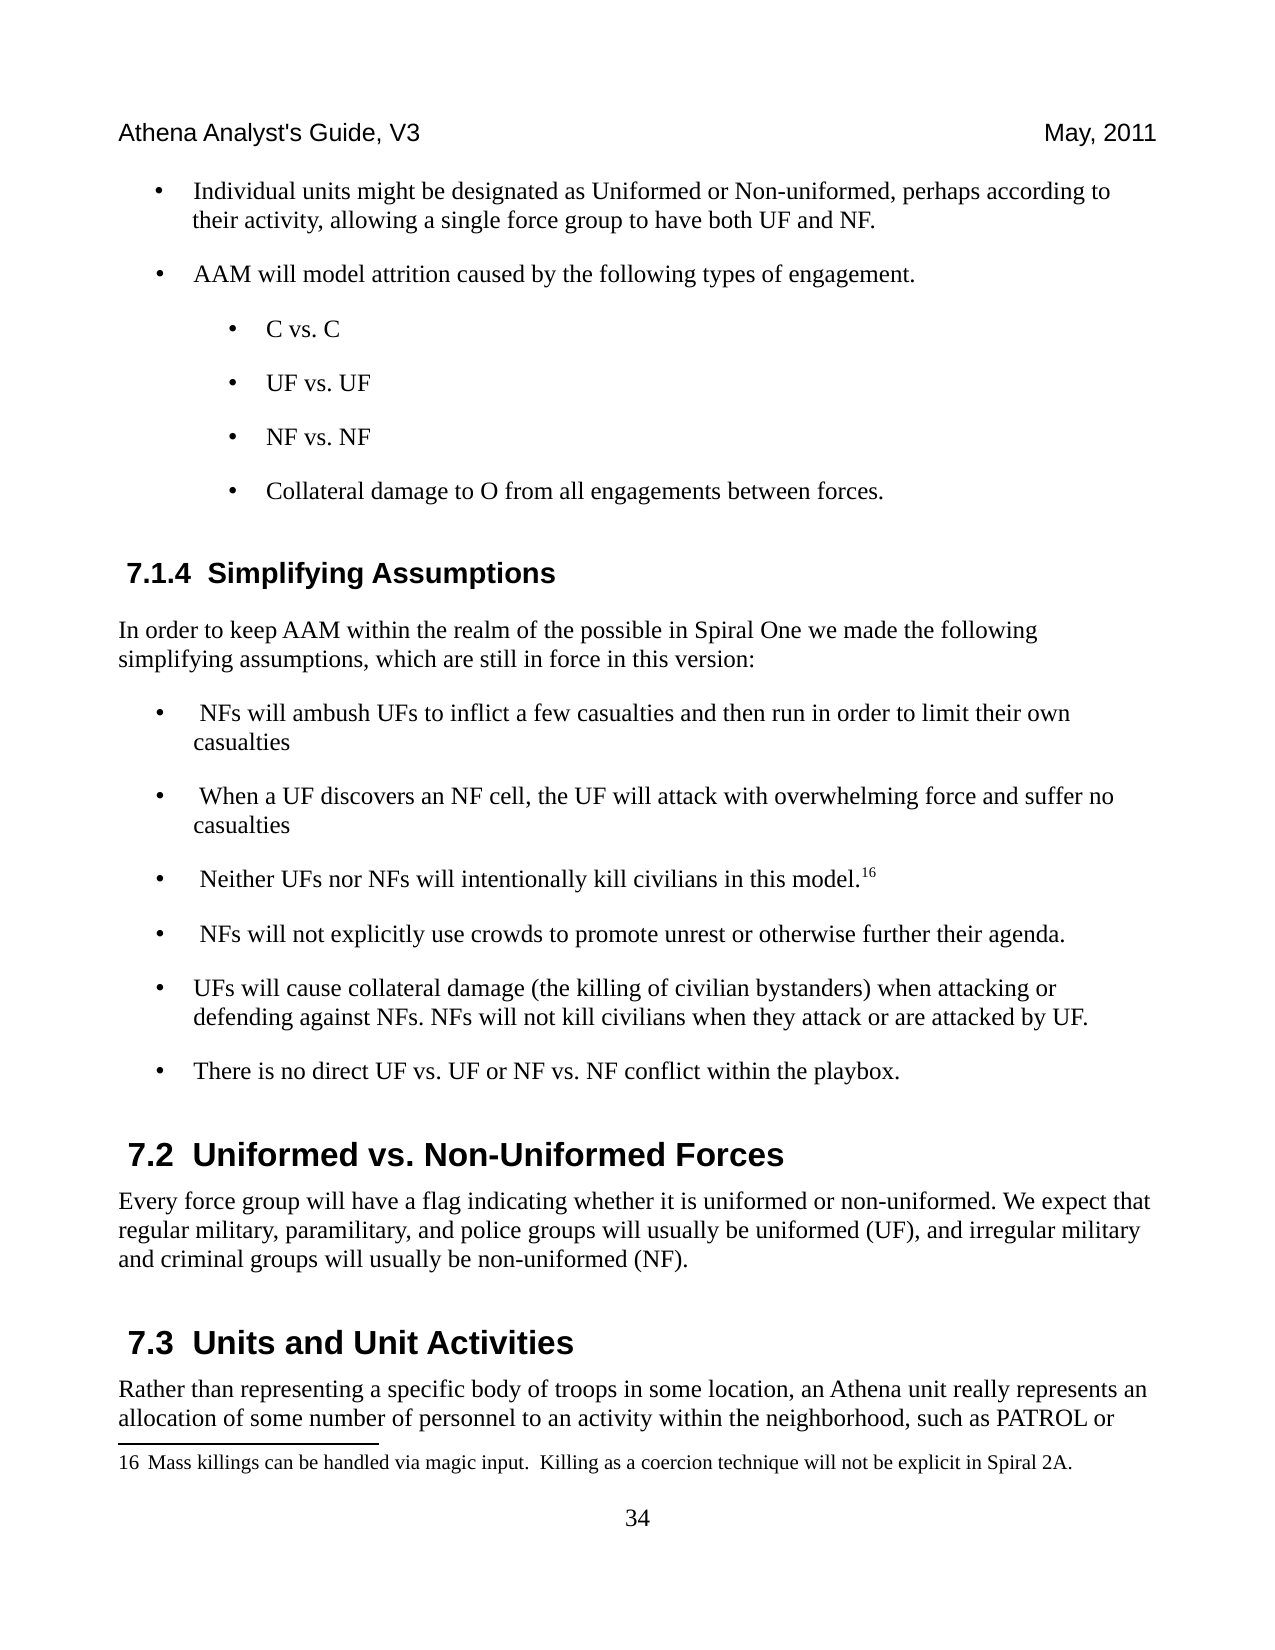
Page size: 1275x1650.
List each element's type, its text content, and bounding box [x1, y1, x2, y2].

text Rather than representing a specific body of troops in some location, an Athena unit really represents an allocation of some number of personnel to an activity within the neighborhood, such as PATROL or [118, 1374, 1157, 1431]
list There is no direct UF vs. UF or NF vs. NF conflict within the playbox. [156, 1056, 1157, 1085]
text In order to keep AAM within the realm of the possible in Spiral One we made the following simplifying assumptions, which are still in force in this version: [118, 615, 1157, 673]
list Neither UFs nor NFs will intentionally kill civilians in this model. [156, 864, 1157, 893]
list Individual units might be designated as Uniformed or Non-uniformed, perhaps according to their activity, allowing a single force group to have both UF and NF. [154, 176, 1157, 234]
list NFs will not explicitly use crowds to promote unrest or otherwise further their agenda. [156, 919, 1157, 947]
list UFs will cause collateral damage (the killing of civilian bystanders) when attacking or defending against NFs. NFs will not kill civilians when they attack or are attacked by UF. [156, 973, 1157, 1030]
list UF vs. UF [228, 368, 1157, 397]
list NF vs. NF [228, 422, 1157, 451]
list AAM will model attrition caused by the following types of engagement. [156, 259, 1157, 288]
list NFs will ambush UFs to inflict a few casualties and then run in order to limit their own casualties [156, 698, 1157, 756]
subtitle Units and Unit Activities [118, 1323, 1157, 1361]
subtitle Uniformed vs. Non-Uniformed Forces [118, 1135, 1157, 1174]
list Mass killings can be handled via magic input. Killing as a coercion technique will not be explicit in Spiral 2A. [118, 1449, 1157, 1474]
list C vs. C [228, 314, 1157, 342]
subtitle Simplifying Assumptions [118, 556, 1157, 590]
list Collateral damage to O from all engagements between forces. [228, 476, 1157, 505]
text Every force group will have a flag indicating whether it is uniformed or non-uniformed. We expect that regular military, paramilitary, and police groups will usually be uniformed (UF), and irregular military and criminal groups will usually be non-uniformed (NF). [118, 1186, 1157, 1272]
list When a UF discovers an NF cell, the UF will attack with overwhelming force and suffer no casualties [156, 781, 1157, 839]
